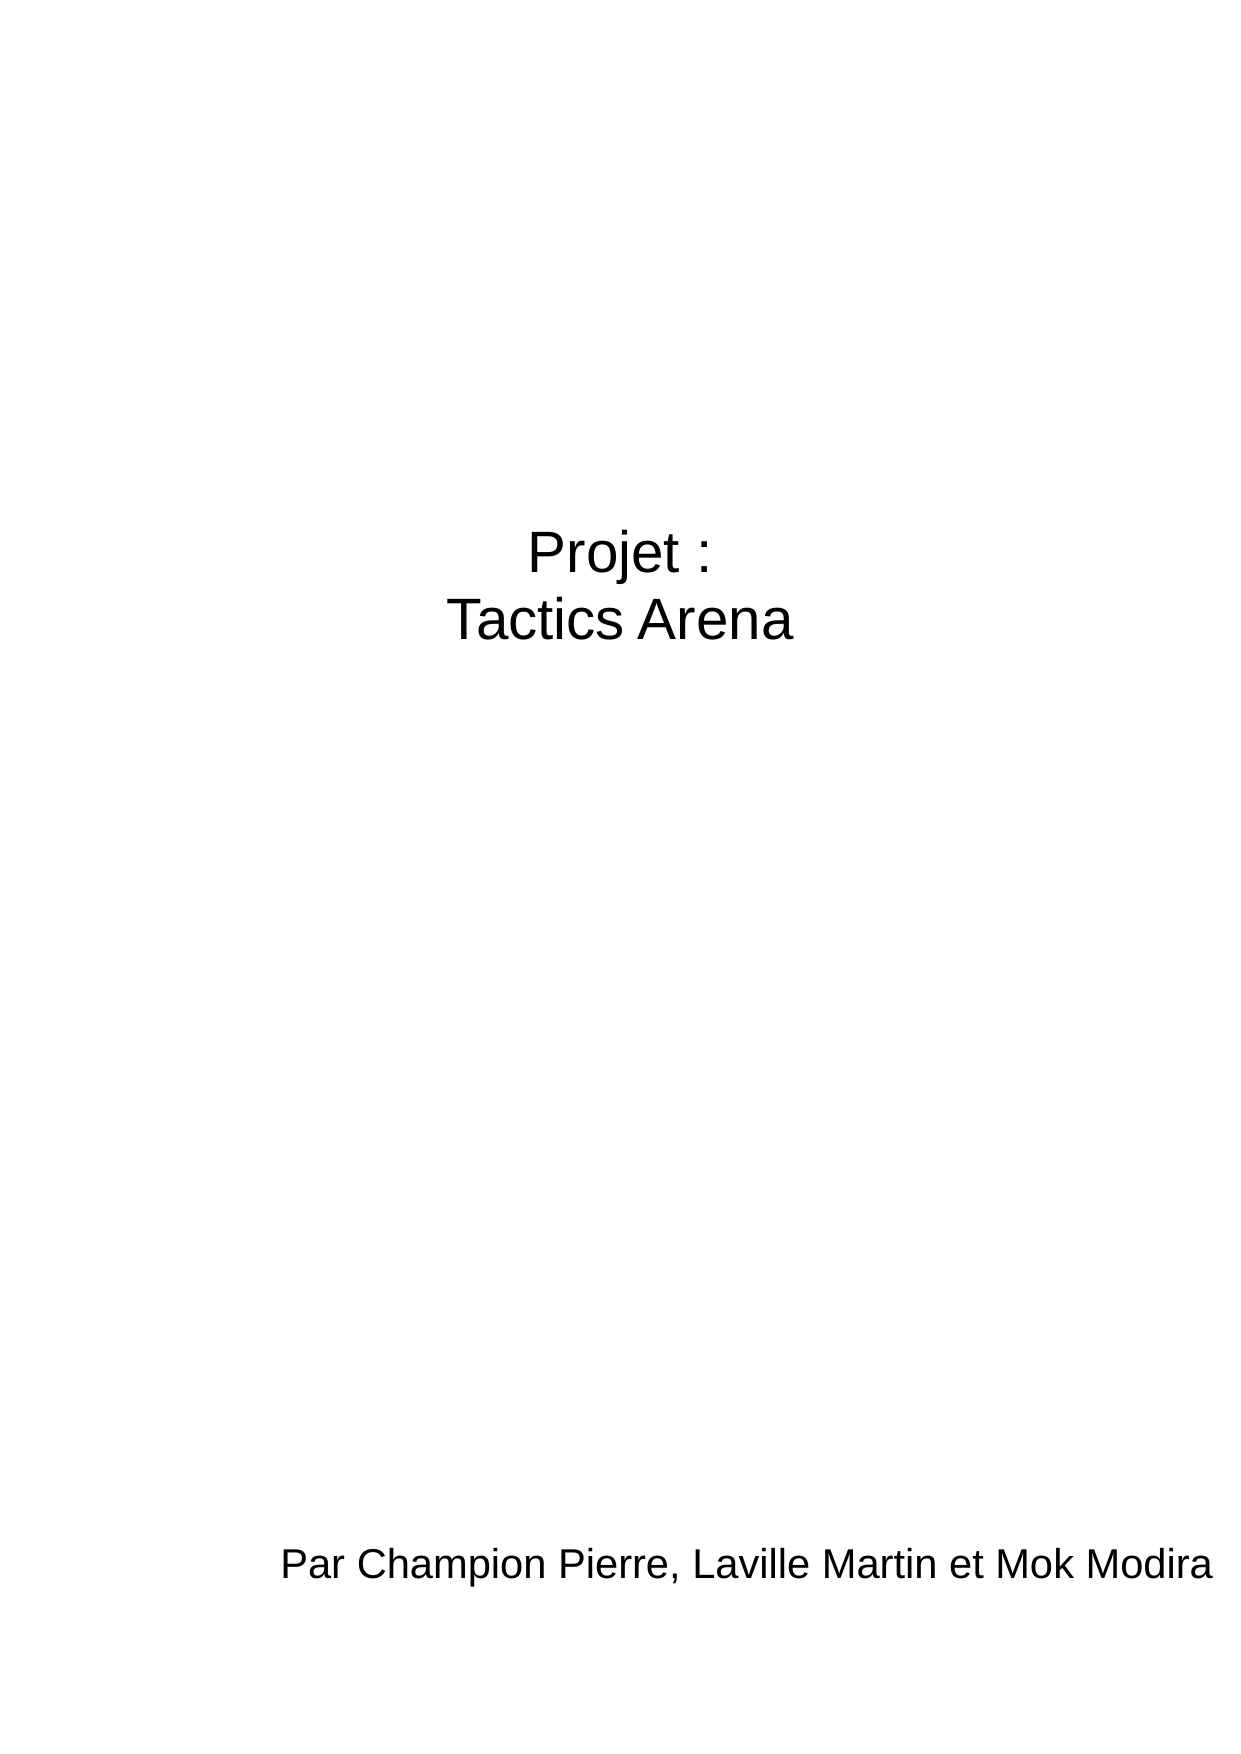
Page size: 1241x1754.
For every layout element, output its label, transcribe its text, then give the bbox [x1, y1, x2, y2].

text Par Champion Pierre, Laville Martin et Mok Modira [0, 1524, 1240, 1591]
text Projet : [0, 517, 1240, 584]
text Tactics Arena [0, 584, 1240, 652]
